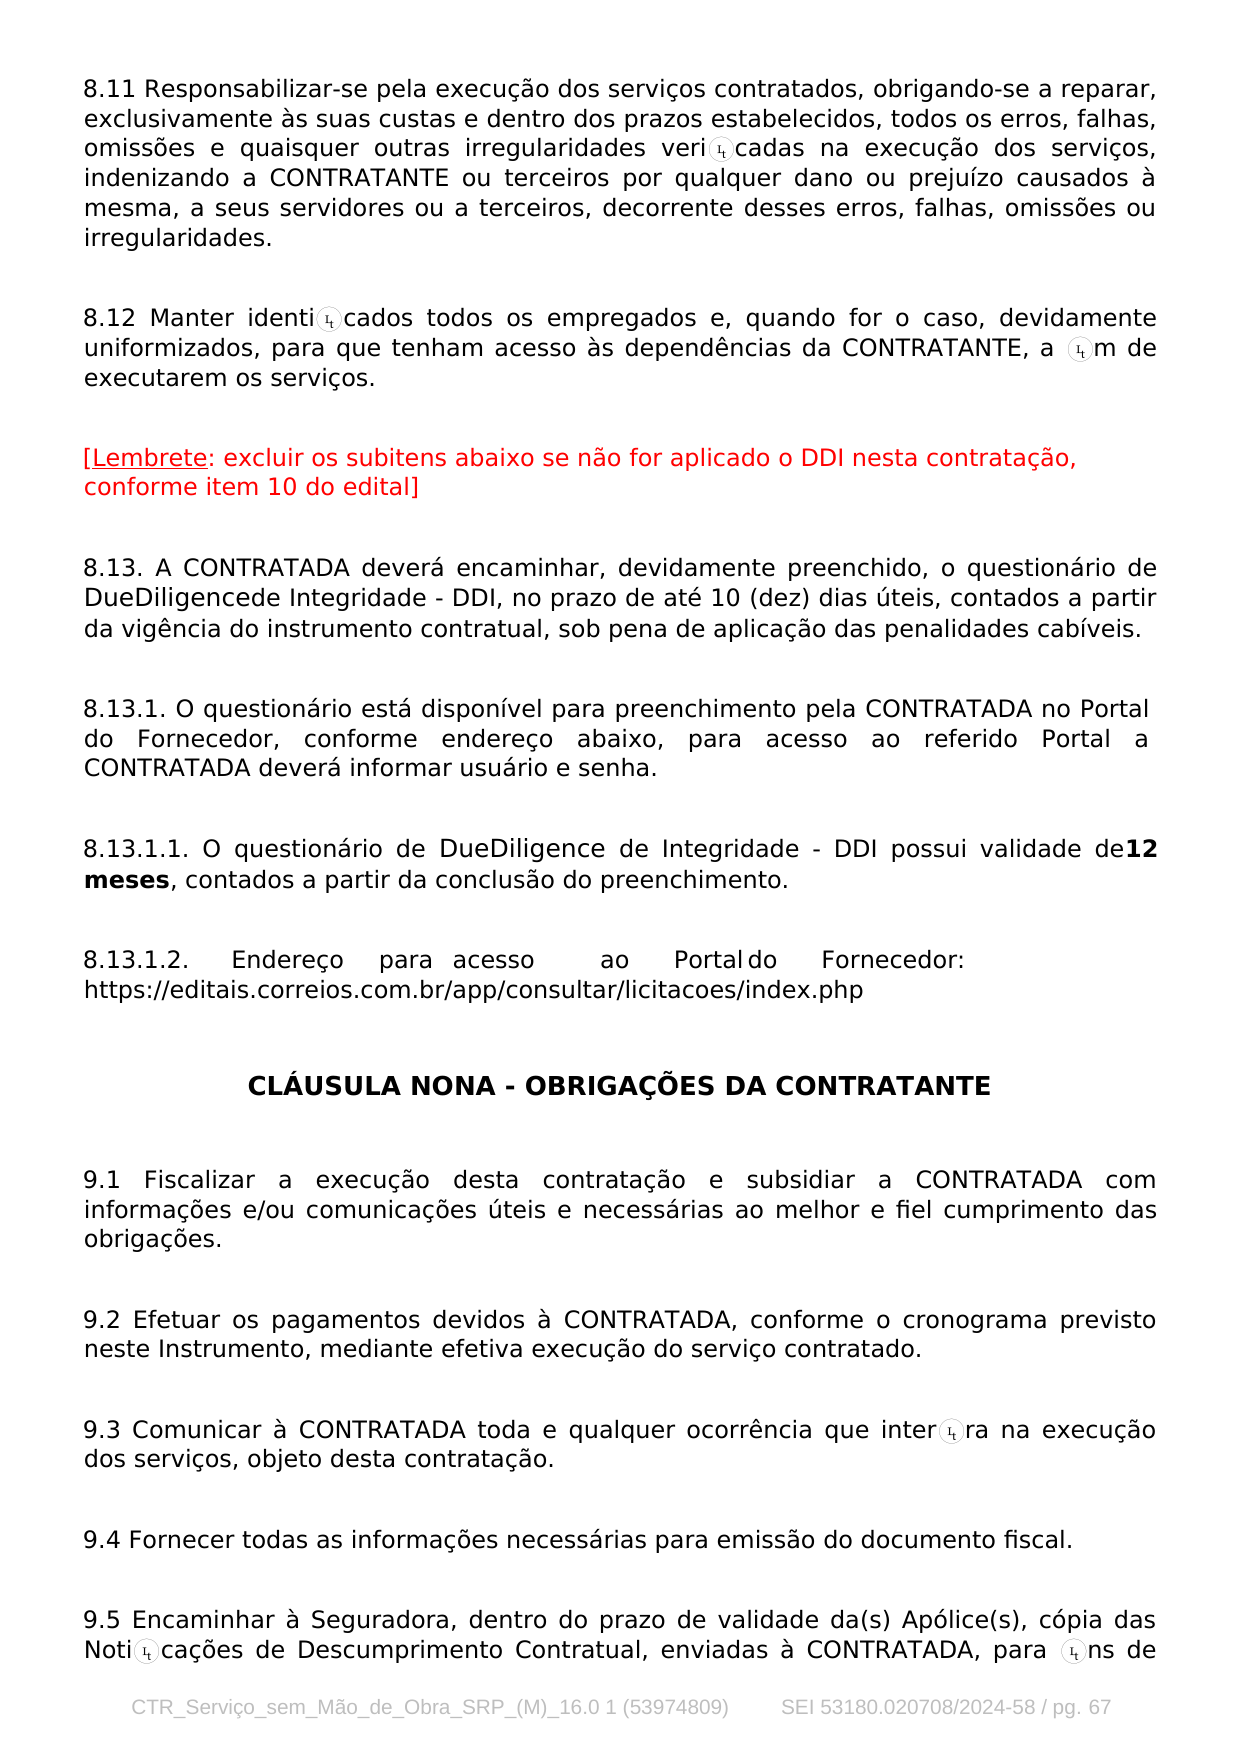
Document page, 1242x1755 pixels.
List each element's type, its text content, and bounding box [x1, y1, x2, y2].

text 9.3 Comunicar à CONTRATADA toda e qualquer ocorrência que interra na execução dos serviços, objeto desta contratação. [83, 1416, 1158, 1473]
text 8.13.1.1. O questionário de DueDiligence de Integridade - DDI possui validade de12 meses, contados a partir da conclusão do preenchimento. [83, 835, 1158, 894]
text 8.12 Manter identicados todos os empregados e, quando for o caso, devidamente uniformizados, para que tenham acesso às dependências da CONTRATANTE, a m de executarem os serviços. [83, 304, 1158, 392]
text 8.11 Responsabilizar-se pela execução dos serviços contratados, obrigando-se a reparar, exclusivamente às suas custas e dentro dos prazos estabelecidos, todos os erros, falhas, omissões e quaisquer outras irregularidades vericadas na execução dos serviços, indenizando a CONTRATANTE ou terceiros por qualquer dano ou prejuízo causados à mesma, a seus servidores ou a terceiros, decorrente desses erros, falhas, omissões ou irregularidades. [83, 75, 1158, 252]
text 9.2 Efetuar os pagamentos devidos à CONTRATADA, conforme o cronograma previsto neste Instrumento, mediante efetiva execução do serviço contratado. [83, 1306, 1158, 1363]
text 8.13.1.2. Endereço para acesso ao Portal do Fornecedor: https://editais.correios.com.br/app/consultar/licitacoes/index.php [83, 946, 1158, 1004]
text [Lembrete: excluir os subitens abaixo se não for aplicado o DDI nesta contratação, conforme item 10 do edital] [83, 444, 1181, 501]
text 9.1 Fiscalizar a execução desta contratação e subsidiar a CONTRATADA com informações e/ou comunicações úteis e necessárias ao melhor e fiel cumprimento das obrigações. [83, 1166, 1158, 1253]
text 9.5 Encaminhar à Seguradora, dentro do prazo de validade da(s) Apólice(s), cópia das Noticações de Descumprimento Contratual, enviadas à CONTRATADA, para ns de [83, 1606, 1158, 1664]
text 8.13.1. O questionário está disponível para preenchimento pela CONTRATADA no Portal do Fornecedor, conforme endereço abaixo, para acesso ao referido Portal a CONTRATADA deverá informar usuário e senha. [83, 695, 1151, 782]
text 8.13. A CONTRATADA deverá encaminhar, devidamente preenchido, o questionário de DueDiligencede Integridade - DDI, no prazo de até 10 (dez) dias úteis, contados a partir da vigência do instrumento contratual, sob pena de aplicação das penalidades cabíveis. [83, 554, 1158, 643]
subtitle CLÁUSULA NONA - OBRIGAÇÕES DA CONTRATANTE [75, 1072, 1164, 1102]
text 9.4 Fornecer todas as informações necessárias para emissão do documento fiscal. [83, 1526, 1158, 1554]
